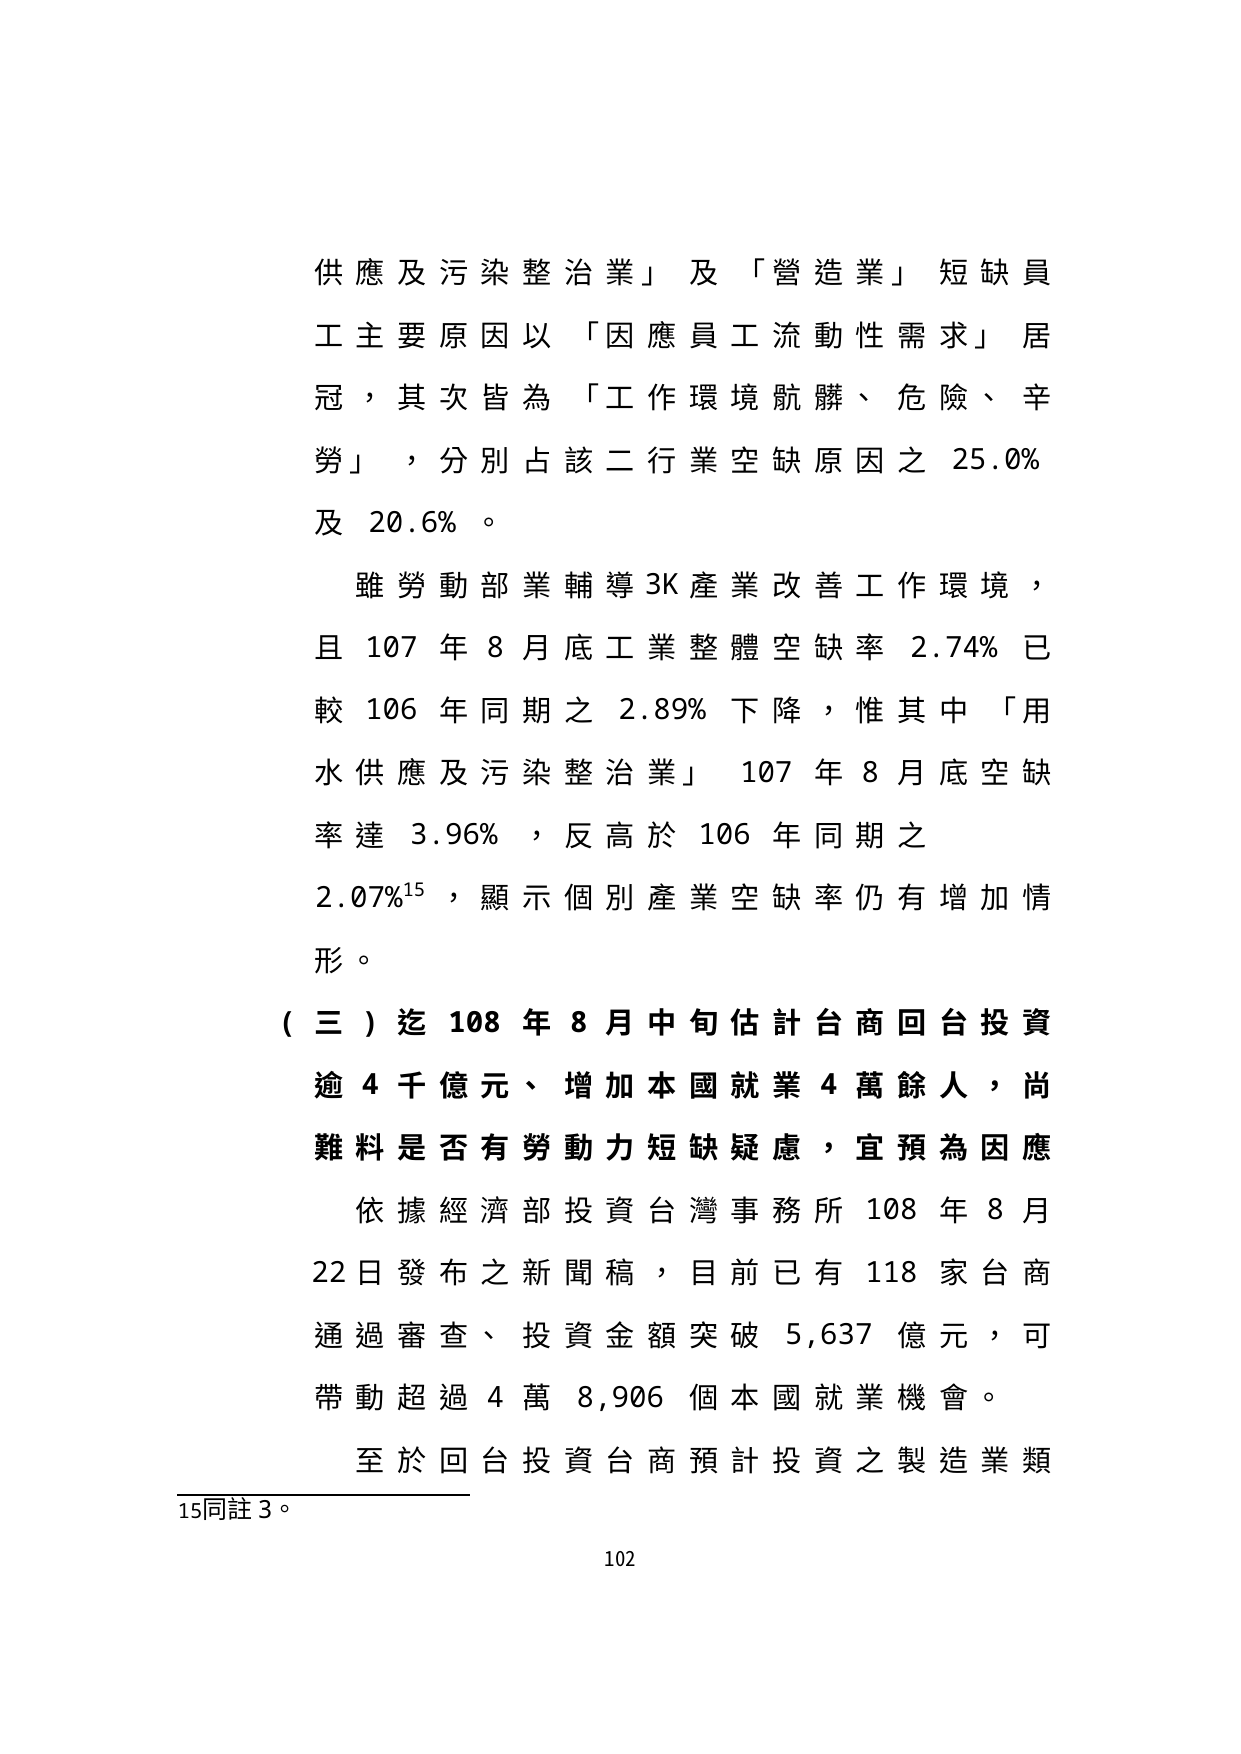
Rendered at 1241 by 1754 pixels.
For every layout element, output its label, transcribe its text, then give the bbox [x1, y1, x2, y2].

text (三)迄108年8月中旬估計台商回台投資逾4千億元、增加本國就業4萬餘人，尚難料是否有勞動力短缺疑慮，宜預為因應 [242, 979, 1058, 1167]
text 依據經濟部投資台灣事務所108年8月22日發布之新聞稿，目前已有118家台商通過審查、投資金額突破5,637億元，可帶動超過4萬8,906個本國就業機會。 [271, 1167, 1058, 1417]
text 同註3。 [177, 1496, 1063, 1525]
text 至於回台投資台商預計投資之製造業類 [271, 1417, 1058, 1479]
text 雖勞動部業輔導3K產業改善工作環境，且107年8月底工業整體空缺率2.74%已較106年同期之2.89%下降，惟其中「用水供應及污染整治業」107年8月底空缺率達3.96%，反高於106年同期之2.07%，顯示個別產業空缺率仍有增加情形。 [271, 542, 1058, 979]
text 供應及污染整治業」及「營造業」短缺員工主要原因以「因應員工流動性需求」居冠，其次皆為「工作環境骯髒、危險、辛勞」，分別占該二行業空缺原因之25.0%及20.6%。 [271, 229, 1058, 542]
